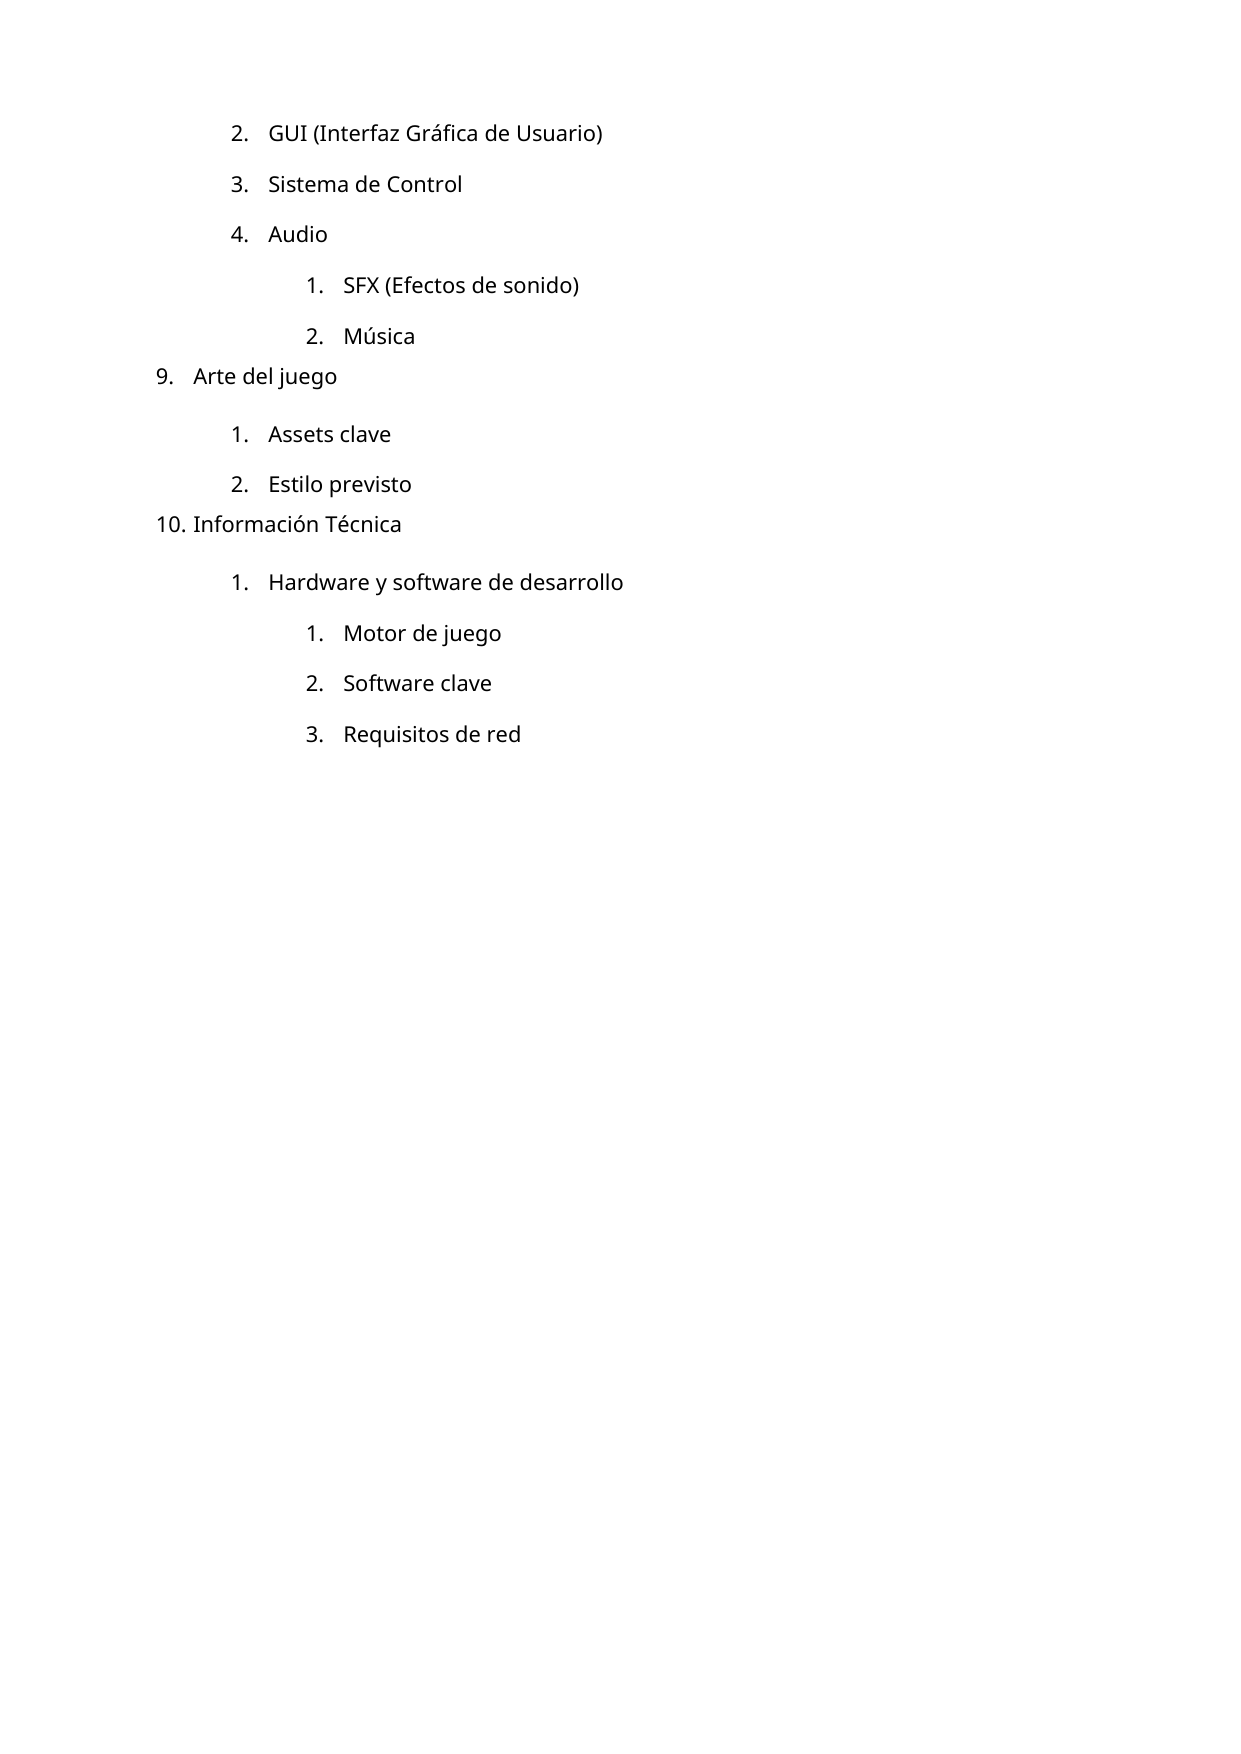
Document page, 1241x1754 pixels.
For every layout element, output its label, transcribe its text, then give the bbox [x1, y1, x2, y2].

list Arte del juego [156, 361, 1122, 391]
list Motor de juego [306, 618, 1122, 647]
list Estilo previsto [231, 469, 1122, 499]
list GUI (Interfaz Gráfica de Usuario) [231, 118, 1122, 148]
list SFX (Efectos de sonido) [306, 270, 1122, 300]
list Audio [231, 219, 1122, 249]
list Requisitos de red [306, 719, 1122, 749]
list Información Técnica [156, 509, 1122, 539]
list Sistema de Control [231, 169, 1122, 198]
list Software clave [306, 668, 1122, 698]
list Hardware y software de desarrollo [231, 567, 1122, 597]
list Música [306, 321, 1122, 350]
list Assets clave [231, 418, 1122, 448]
